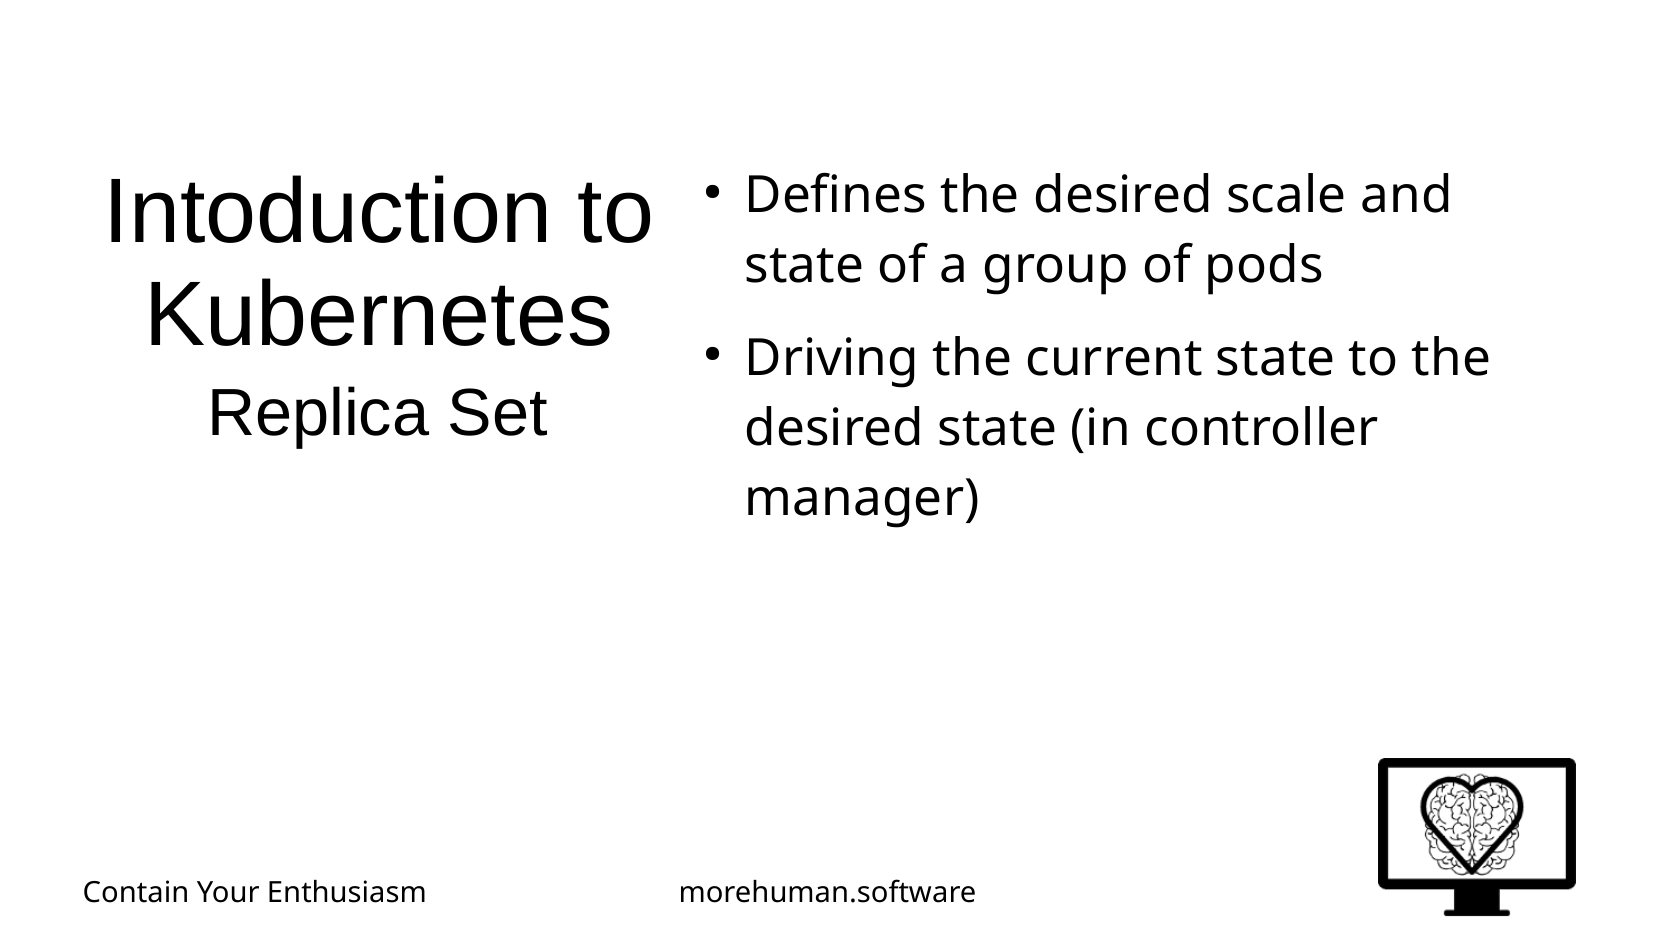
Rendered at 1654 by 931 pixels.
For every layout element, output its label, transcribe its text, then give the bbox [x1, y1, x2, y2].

picture [1378, 758, 1576, 925]
title Intoduction to Kubernetes [83, 154, 676, 371]
list Defines the desired scale and state of a group of pods Driving the current state to the desired state (in controller manager) [690, 157, 1572, 533]
text_box Replica Set [81, 375, 674, 680]
